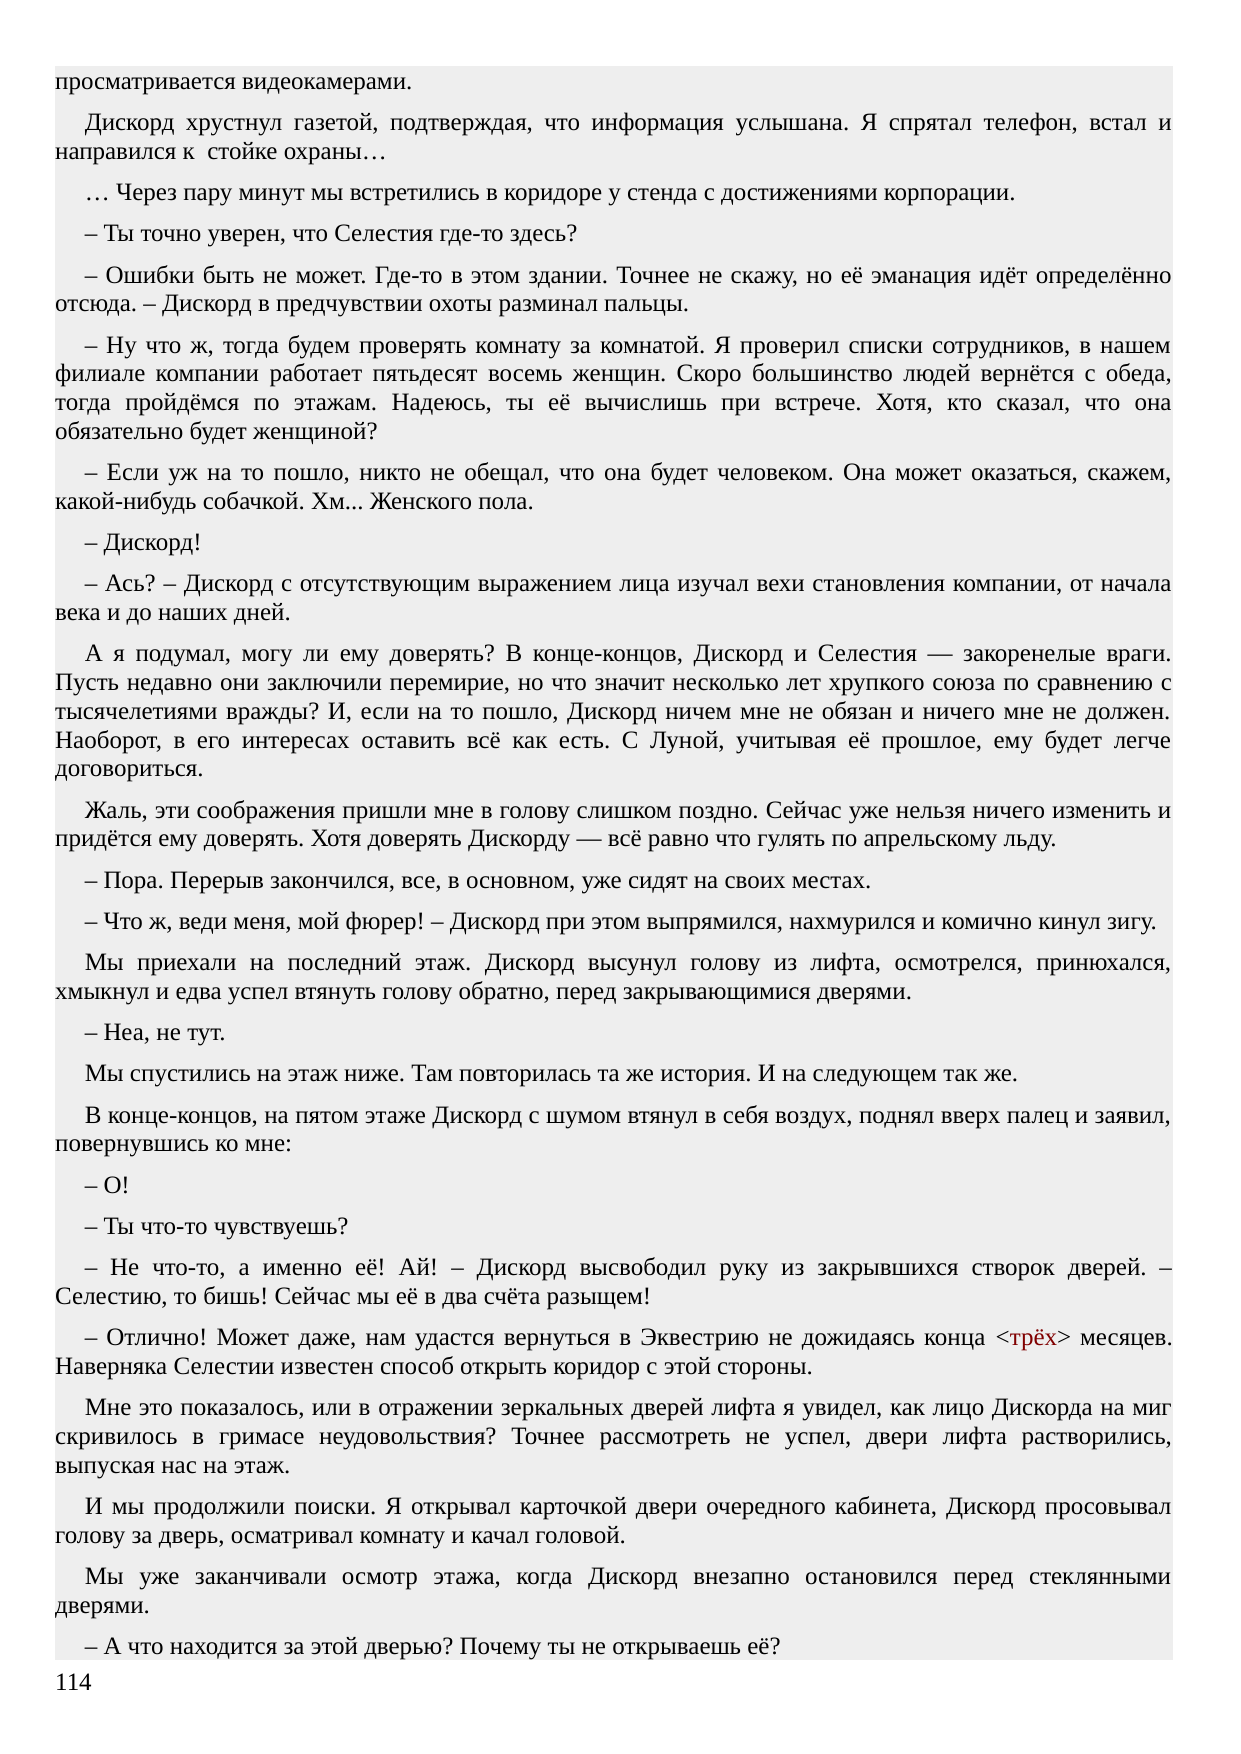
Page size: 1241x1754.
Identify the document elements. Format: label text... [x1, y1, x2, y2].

text … Через пару минут мы встретились в коридоре у стенда с достижениями корпорации. [55, 177, 1173, 206]
text Жаль, эти соображения пришли мне в голову слишком поздно. Сейчас уже нельзя ничего изменить и придётся ему доверять. Хотя доверять Дискорду — всё равно что гулять по апрельскому льду. [55, 795, 1173, 852]
text Мы спустились на этаж ниже. Там повторилась та же история. И на следующем так же. [55, 1058, 1173, 1087]
text – Если уж на то пошло, никто не обещал, что она будет человеком. Она может оказаться, скажем, какой-нибудь собачкой. Хм... Женского пола. [55, 457, 1173, 515]
text – Дискорд! [55, 527, 1173, 556]
text – Неа, не тут. [55, 1017, 1173, 1046]
text А я подумал, могу ли ему доверять? В конце-концов, Дискорд и Селестия — закоренелые враги. Пусть недавно они заключили перемирие, но что значит несколько лет хрупкого союза по сравнению с тысячелетиями вражды? И, если на то пошло, Дискорд ничем мне не обязан и ничего мне не должен. Наоборот, в его интересах оставить всё как есть. С Луной, учитывая её прошлое, ему будет легче договориться. [55, 638, 1173, 782]
text – Ну что ж, тогда будем проверять комнату за комнатой. Я проверил списки сотрудников, в нашем филиале компании работает пятьдесят восемь женщин. Скоро большинство людей вернётся с обеда, тогда пройдёмся по этажам. Надеюсь, ты её вычислишь при встрече. Хотя, кто сказал, что она обязательно будет женщиной? [55, 330, 1173, 445]
text – Что ж, веди меня, мой фюрер! – Дискорд при этом выпрямился, нахмурился и комично кинул зигу. [55, 906, 1173, 935]
text – А что находится за этой дверью? Почему ты не открываешь её? [55, 1631, 1173, 1660]
text – Отлично! Может даже, нам удастся вернуться в Эквестрию не дожидаясь конца <трёх> месяцев. Наверняка Селестии известен способ открыть коридор с этой стороны. [55, 1322, 1173, 1380]
text – Ась? – Дискорд с отсутствующим выражением лица изучал вехи становления компании, от начала века и до наших дней. [55, 568, 1173, 626]
text В конце-концов, на пятом этаже Дискорд с шумом втянул в себя воздух, поднял вверх палец и заявил, повернувшись ко мне: [55, 1100, 1173, 1157]
text – Ты что-то чувствуешь? [55, 1211, 1173, 1240]
text Мы уже заканчивали осмотр этажа, когда Дискорд внезапно остановился перед стеклянными дверями. [55, 1561, 1173, 1618]
text И мы продолжили поиски. Я открывал карточкой двери очередного кабинета, Дискорд просовывал голову за дверь, осматривал комнату и качал головой. [55, 1491, 1173, 1548]
text – Ты точно уверен, что Селестия где-то здесь? [55, 218, 1173, 247]
text просматривается видеокамерами. [55, 66, 1173, 95]
text – Не что-то, а именно её! Ай! – Дискорд высвободил руку из закрывшихся створок дверей. – Селестию, то бишь! Сейчас мы её в два счёта разыщем! [55, 1252, 1173, 1310]
text Мне это показалось, или в отражении зеркальных дверей лифта я увидел, как лицо Дискорда на миг скривилось в гримасе неудовольствия? Точнее рассмотреть не успел, двери лифта растворились, выпуская нас на этаж. [55, 1392, 1173, 1478]
text – О! [55, 1170, 1173, 1198]
text – Ошибки быть не может. Где-то в этом здании. Точнее не скажу, но её эманация идёт определённо отсюда. – Дискорд в предчувствии охоты разминал пальцы. [55, 260, 1173, 317]
text Мы приехали на последний этаж. Дискорд высунул голову из лифта, осмотрелся, принюхался, хмыкнул и едва успел втянуть голову обратно, перед закрывающимися дверями. [55, 947, 1173, 1005]
text – Пора. Перерыв закончился, все, в основном, уже сидят на своих местах. [55, 865, 1173, 893]
text Дискорд хрустнул газетой, подтверждая, что информация услышана. Я спрятал телефон, встал и направился к стойке охраны… [55, 107, 1173, 165]
